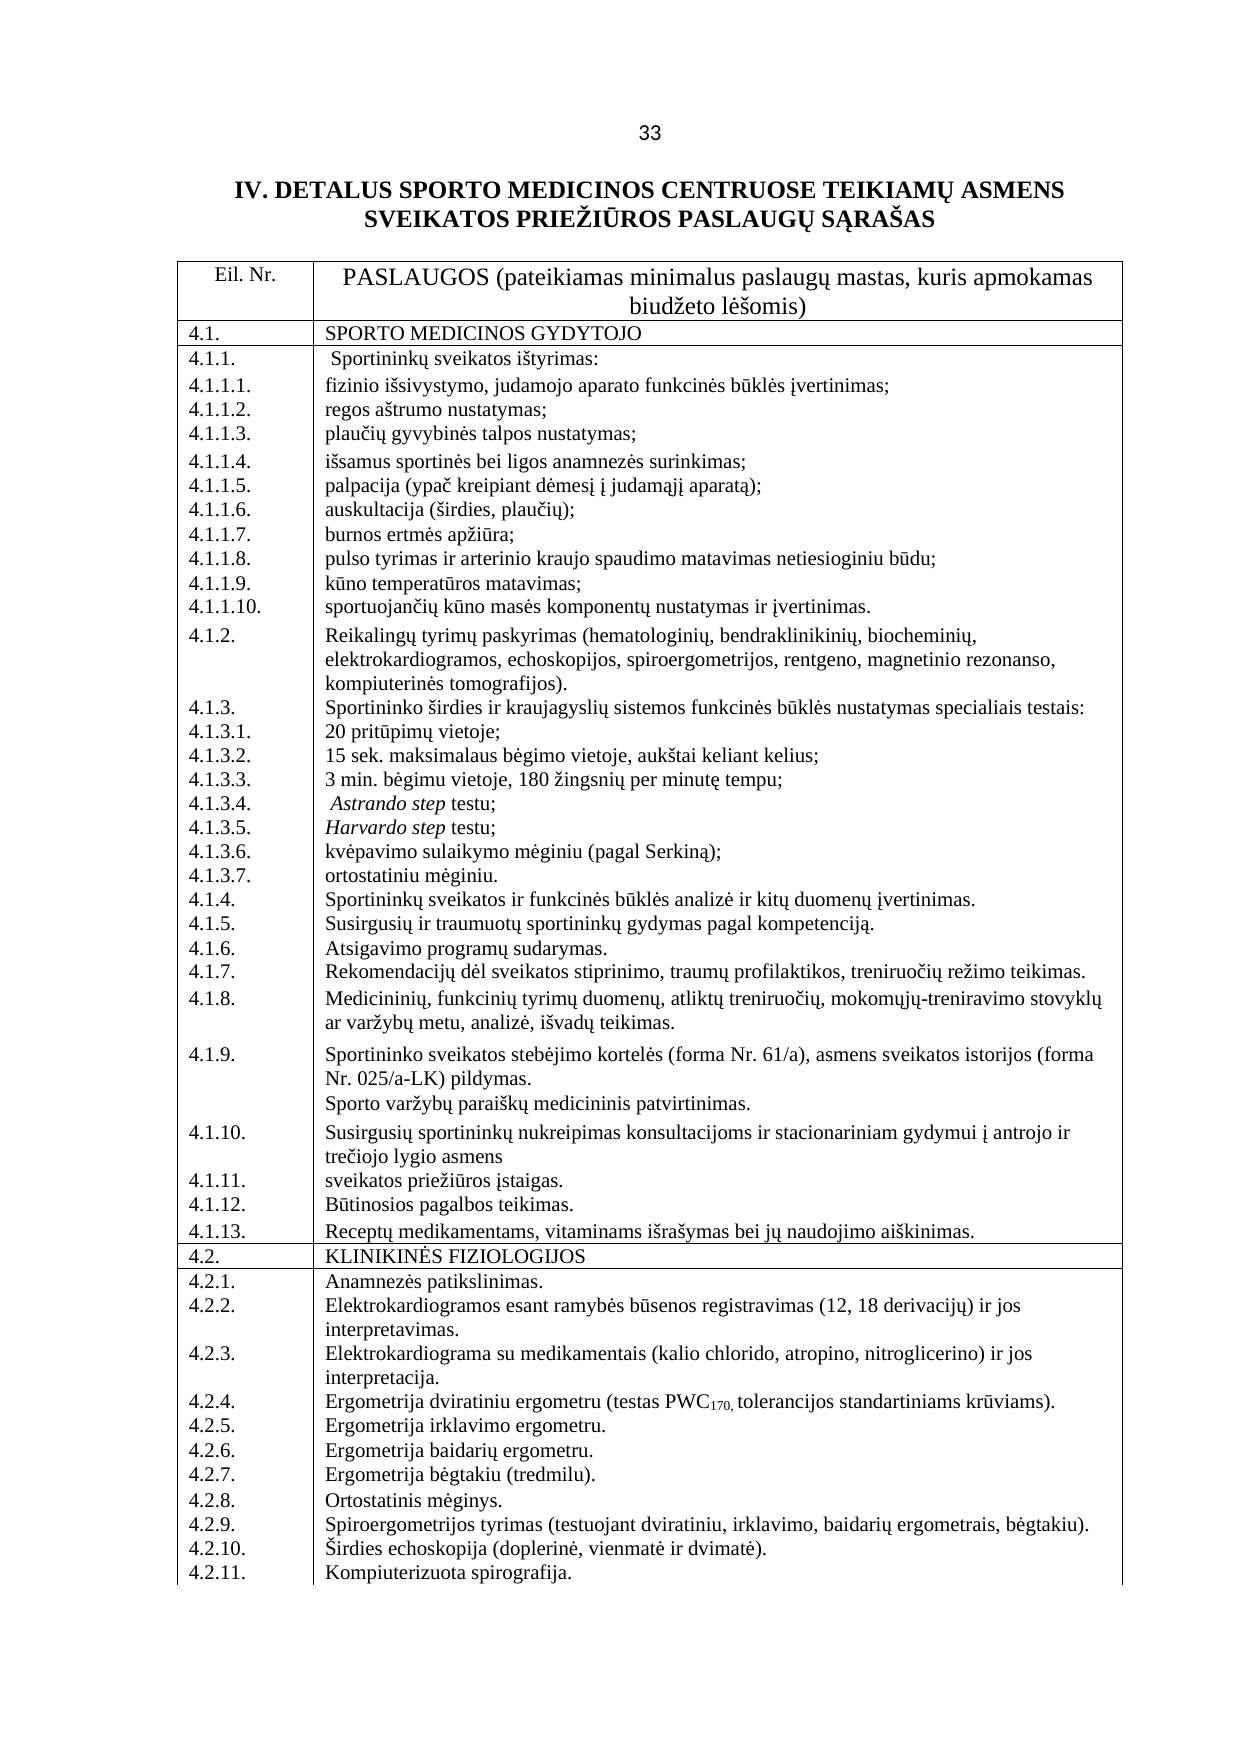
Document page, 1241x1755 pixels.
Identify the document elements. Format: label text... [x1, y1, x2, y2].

table_cell 4.2.6. [178, 1438, 313, 1462]
table_cell pulso tyrimas ir arterinio kraujo spaudimo matavimas netiesioginiu būdu; [314, 546, 1122, 570]
table_cell 4.2.9. [178, 1512, 313, 1536]
table_cell 4.1.1.9. [178, 570, 313, 594]
table_cell 4.1.3.7. [178, 863, 313, 887]
table_cell 4.2.1. [178, 1269, 313, 1293]
table_cell 4.1.1.6. [178, 497, 313, 522]
table_cell 4.1. [178, 321, 313, 345]
table_cell kūno temperatūros matavimas; [314, 570, 1122, 594]
table_cell 4.1.1.7. [178, 522, 313, 546]
table_cell auskultacija (širdies, plaučių); [314, 497, 1122, 522]
table_cell Astrando step testu; [314, 791, 1122, 815]
table_cell Susirgusių ir traumuotų sportininkų gydymas pagal kompetenciją. [314, 911, 1122, 935]
table_cell 4.1.1.4. [178, 449, 313, 473]
table_header Eil. Nr. [178, 262, 313, 320]
table_cell Receptų medikamentams, vitaminams išrašymas bei jų naudojimo aiškinimas. [314, 1219, 1122, 1243]
table_cell 4.1.10. [178, 1120, 313, 1168]
table_cell burnos ertmės apžiūra; [314, 522, 1122, 546]
table_cell 4.1.1.1. [178, 373, 313, 397]
table_cell 4.2.10. [178, 1536, 313, 1560]
table_cell Spiroergometrijos tyrimas (testuojant dviratiniu, irklavimo, baidarių ergometrais, bėgtakiu). [314, 1512, 1122, 1536]
table_cell Sporto varžybų paraiškų medicininis patvirtinimas. [314, 1090, 1122, 1120]
table_cell 20 pritūpimų vietoje; [314, 719, 1122, 743]
table_cell 4.1.13. [178, 1219, 313, 1243]
table_cell SPORTO MEDICINOS GYDYTOJO [314, 321, 1122, 345]
table_cell 4.2.8. [178, 1488, 313, 1512]
table_cell 4.1.3.5. [178, 815, 313, 839]
table_cell 4.1.3.2. [178, 743, 313, 767]
table_cell 4.1.3.3. [178, 767, 313, 791]
table_cell Kompiuterizuota spirografija. [314, 1560, 1122, 1585]
table_cell Sportininkų sveikatos ištyrimas: [314, 346, 1122, 373]
table_cell 4.1.3.4. [178, 791, 313, 815]
table_cell 4.1.1. [178, 346, 313, 373]
table_cell Klinikinės fiziologijos [314, 1244, 1122, 1268]
table_header PASLAUGOS (pateikiamas minimalus paslaugų mastas, kuris apmokamas biudžeto lėšomis) [314, 262, 1122, 320]
table_cell 4.2.2. [178, 1293, 313, 1341]
table_cell 4.1.11. [178, 1168, 313, 1192]
table_cell 4.1.1.10. [178, 595, 313, 623]
table_cell sportuojančių kūno masės komponentų nustatymas ir įvertinimas. [314, 595, 1122, 623]
text IV. detalUs sporto medicinOs centruose teikiamų asmens sveikatos priežiūros paslaugų sąrašas [177, 175, 1122, 232]
table_cell kvėpavimo sulaikymo mėginiu (pagal Serkiną); [314, 839, 1122, 863]
table_cell išsamus sportinės bei ligos anamnezės surinkimas; [314, 449, 1122, 473]
table_cell ortostatiniu mėginiu. [314, 863, 1122, 887]
table_cell Ergometrija bėgtakiu (tredmilu). [314, 1462, 1122, 1488]
table_cell 15 sek. maksimalaus bėgimo vietoje, aukštai keliant kelius; [314, 743, 1122, 767]
table_cell 4.2.4. [178, 1389, 313, 1413]
table_cell 4.1.1.8. [178, 546, 313, 570]
table_cell palpacija (ypač kreipiant dėmesį į judamąjį aparatą); [314, 473, 1122, 497]
table_cell 4.1.1.2. [178, 397, 313, 421]
table_cell 4.1.3. [178, 695, 313, 719]
table_cell fizinio išsivystymo, judamojo aparato funkcinės būklės įvertinimas; [314, 373, 1122, 397]
table_cell sveikatos priežiūros įstaigas. [314, 1168, 1122, 1192]
table_cell 4.2.3. [178, 1341, 313, 1389]
table_cell 4.1.8. [178, 986, 313, 1042]
table_cell Anamnezės patikslinimas. [314, 1269, 1122, 1293]
table_cell 4.1.5. [178, 911, 313, 935]
table_cell Elektrokardiograma su medikamentais (kalio chlorido, atropino, nitroglicerino) ir jos interpretacija. [314, 1341, 1122, 1389]
table_cell 4.1.4. [178, 887, 313, 911]
table_cell Būtinosios pagalbos teikimas. [314, 1192, 1122, 1219]
table_cell Harvardo step testu; [314, 815, 1122, 839]
table_cell 4.2.5. [178, 1414, 313, 1437]
table_cell 4.1.9. [178, 1042, 313, 1090]
table_cell Ergometrija dviratiniu ergometru (testas PWC170, tolerancijos standartiniams krūviams). [314, 1389, 1122, 1413]
table_cell Medicininių, funkcinių tyrimų duomenų, atliktų treniruočių, mokomųjų-treniravimo stovyklų ar varžybų metu, analizė, išvadų teikimas. [314, 986, 1122, 1042]
table_cell [178, 1090, 313, 1120]
table_cell Rekomendacijų dėl sveikatos stiprinimo, traumų profilaktikos, treniruočių režimo teikimas. [314, 960, 1122, 986]
table_cell Reikalingų tyrimų paskyrimas (hematologinių, bendraklinikinių, biocheminių, elektrokardiogramos, echoskopijos, spiroergometrijos, rentgeno, magnetinio rezonanso, kompiuterinės tomografijos). [314, 623, 1122, 695]
table_cell 4.1.12. [178, 1192, 313, 1219]
table_cell regos aštrumo nustatymas; [314, 397, 1122, 421]
table_cell 4.2.7. [178, 1462, 313, 1488]
table_cell Susirgusių sportininkų nukreipimas konsultacijoms ir stacionariniam gydymui į antrojo ir trečiojo lygio asmens [314, 1120, 1122, 1168]
table_cell Sportininkų sveikatos ir funkcinės būklės analizė ir kitų duomenų įvertinimas. [314, 887, 1122, 911]
table_cell 4.1.1.3. [178, 421, 313, 449]
table_cell 4.1.3.1. [178, 719, 313, 743]
table_cell 4.1.3.6. [178, 839, 313, 863]
table_cell Širdies echoskopija (doplerinė, vienmatė ir dvimatė). [314, 1536, 1122, 1560]
table_cell Ergometrija baidarių ergometru. [314, 1438, 1122, 1462]
table_cell 4.1.7. [178, 960, 313, 986]
table_cell 4.1.6. [178, 935, 313, 959]
table_cell Sportininko širdies ir kraujagyslių sistemos funkcinės būklės nustatymas specialiais testais: [314, 695, 1122, 719]
table_cell Atsigavimo programų sudarymas. [314, 935, 1122, 959]
table_cell 4.2. [178, 1244, 313, 1268]
table_cell Sportininko sveikatos stebėjimo kortelės (forma Nr. 61/a), asmens sveikatos istorijos (forma Nr. 025/a-LK) pildymas. [314, 1042, 1122, 1090]
table_cell Elektrokardiogramos esant ramybės būsenos registravimas (12, 18 derivacijų) ir jos interpretavimas. [314, 1293, 1122, 1341]
table_cell Ortostatinis mėginys. [314, 1488, 1122, 1512]
table_cell 3 min. bėgimu vietoje, 180 žingsnių per minutę tempu; [314, 767, 1122, 791]
table_cell 4.1.1.5. [178, 473, 313, 497]
table_cell plaučių gyvybinės talpos nustatymas; [314, 421, 1122, 449]
table_cell 4.1.2. [178, 623, 313, 695]
table_cell 4.2.11. [178, 1560, 313, 1585]
table_cell Ergometrija irklavimo ergometru. [314, 1414, 1122, 1437]
